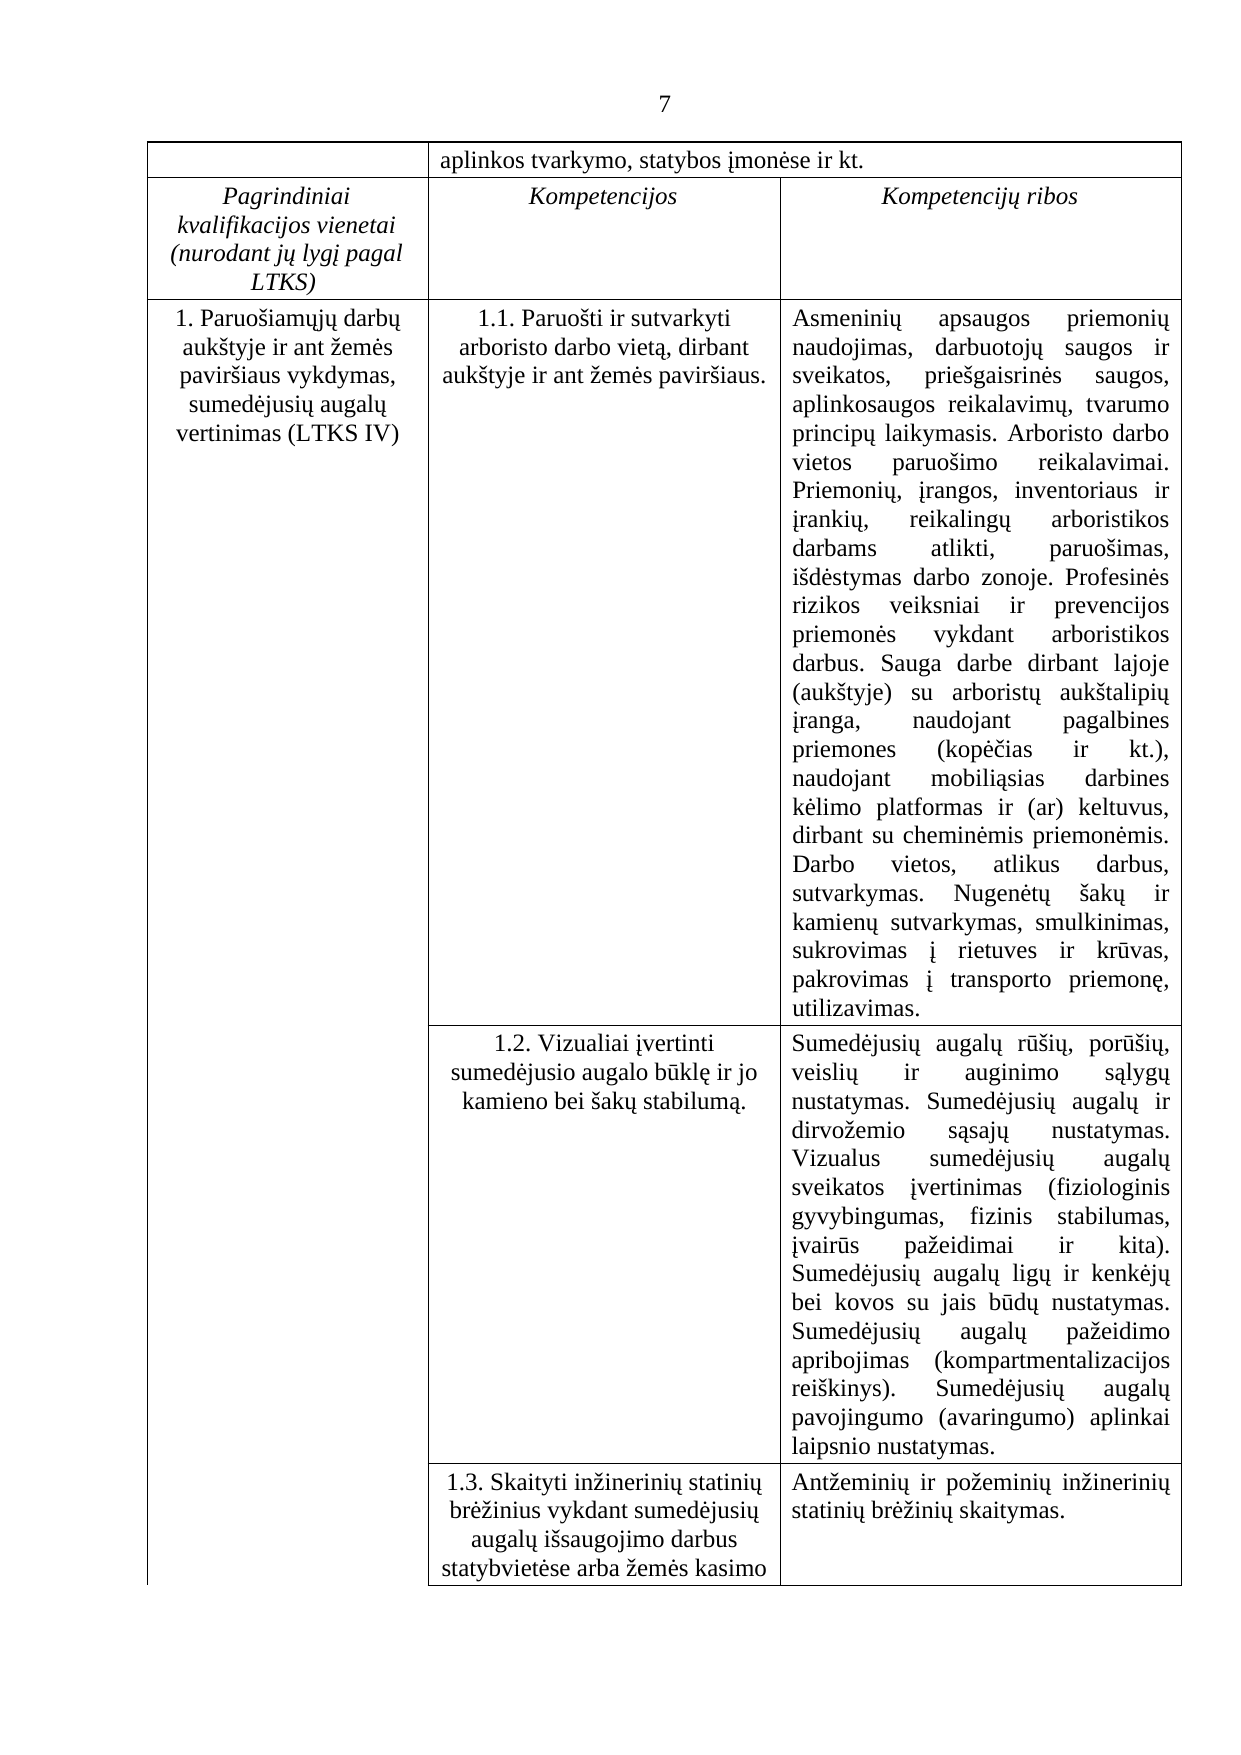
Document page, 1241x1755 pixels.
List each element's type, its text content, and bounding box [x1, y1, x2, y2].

table_cell 1. Paruošiamųjų darbų aukštyje ir ant žemės paviršiaus vykdymas, sumedėjusių augalų vertinimas (LTKS IV) [148, 300, 428, 1584]
table_header aplinkos tvarkymo, statybos įmonėse ir kt. [429, 143, 1181, 177]
table_cell 1.3. Skaityti inžinerinių statinių brėžinius vykdant sumedėjusių augalų išsaugojimo darbus statybvietėse arba žemės kasimo [429, 1464, 780, 1584]
table_cell Kompetencijos [429, 178, 780, 299]
table_header [148, 143, 428, 177]
table_cell Asmeninių apsaugos priemonių naudojimas, darbuotojų saugos ir sveikatos, priešgaisrinės saugos, aplinkosaugos reikalavimų, tvarumo principų laikymasis. Arboristo darbo vietos paruošimo reikalavimai. Priemonių, įrangos, inventoriaus ir įrankių, reikalingų arboristikos darbams atlikti, paruošimas, išdėstymas darbo zonoje. Profesinės rizikos veiksniai ir prevencijos priemonės vykdant arboristikos darbus. Sauga darbe dirbant lajoje (aukštyje) su arboristų aukštalipių įranga, naudojant pagalbines priemones (kopėčias ir kt.), naudojant mobiliąsias darbines kėlimo platformas ir (ar) keltuvus, dirbant su cheminėmis priemonėmis. Darbo vietos, atlikus darbus, sutvarkymas. Nugenėtų šakų ir kamienų sutvarkymas, smulkinimas, sukrovimas į rietuves ir krūvas, pakrovimas į transporto priemonę, utilizavimas. [781, 300, 1181, 1024]
table_cell 1.1. Paruošti ir sutvarkyti arboristo darbo vietą, dirbant aukštyje ir ant žemės paviršiaus. [429, 300, 780, 1024]
table_cell Pagrindiniai kvalifikacijos vienetai (nurodant jų lygį pagal LTKS) [148, 178, 428, 299]
table_cell Sumedėjusių augalų rūšių, porūšių, veislių ir auginimo sąlygų nustatymas. Sumedėjusių augalų ir dirvožemio sąsajų nustatymas. Vizualus sumedėjusių augalų sveikatos įvertinimas (fiziologinis gyvybingumas, fizinis stabilumas, įvairūs pažeidimai ir kita). Sumedėjusių augalų ligų ir kenkėjų bei kovos su jais būdų nustatymas. Sumedėjusių augalų pažeidimo apribojimas (kompartmentalizacijos reiškinys). Sumedėjusių augalų pavojingumo (avaringumo) aplinkai laipsnio nustatymas. [781, 1026, 1181, 1463]
table_cell Kompetencijų ribos [781, 178, 1181, 299]
table_cell Antžeminių ir požeminių inžinerinių statinių brėžinių skaitymas. [781, 1464, 1181, 1584]
table_cell 1.2. Vizualiai įvertinti sumedėjusio augalo būklę ir jo kamieno bei šakų stabilumą. [429, 1026, 780, 1463]
